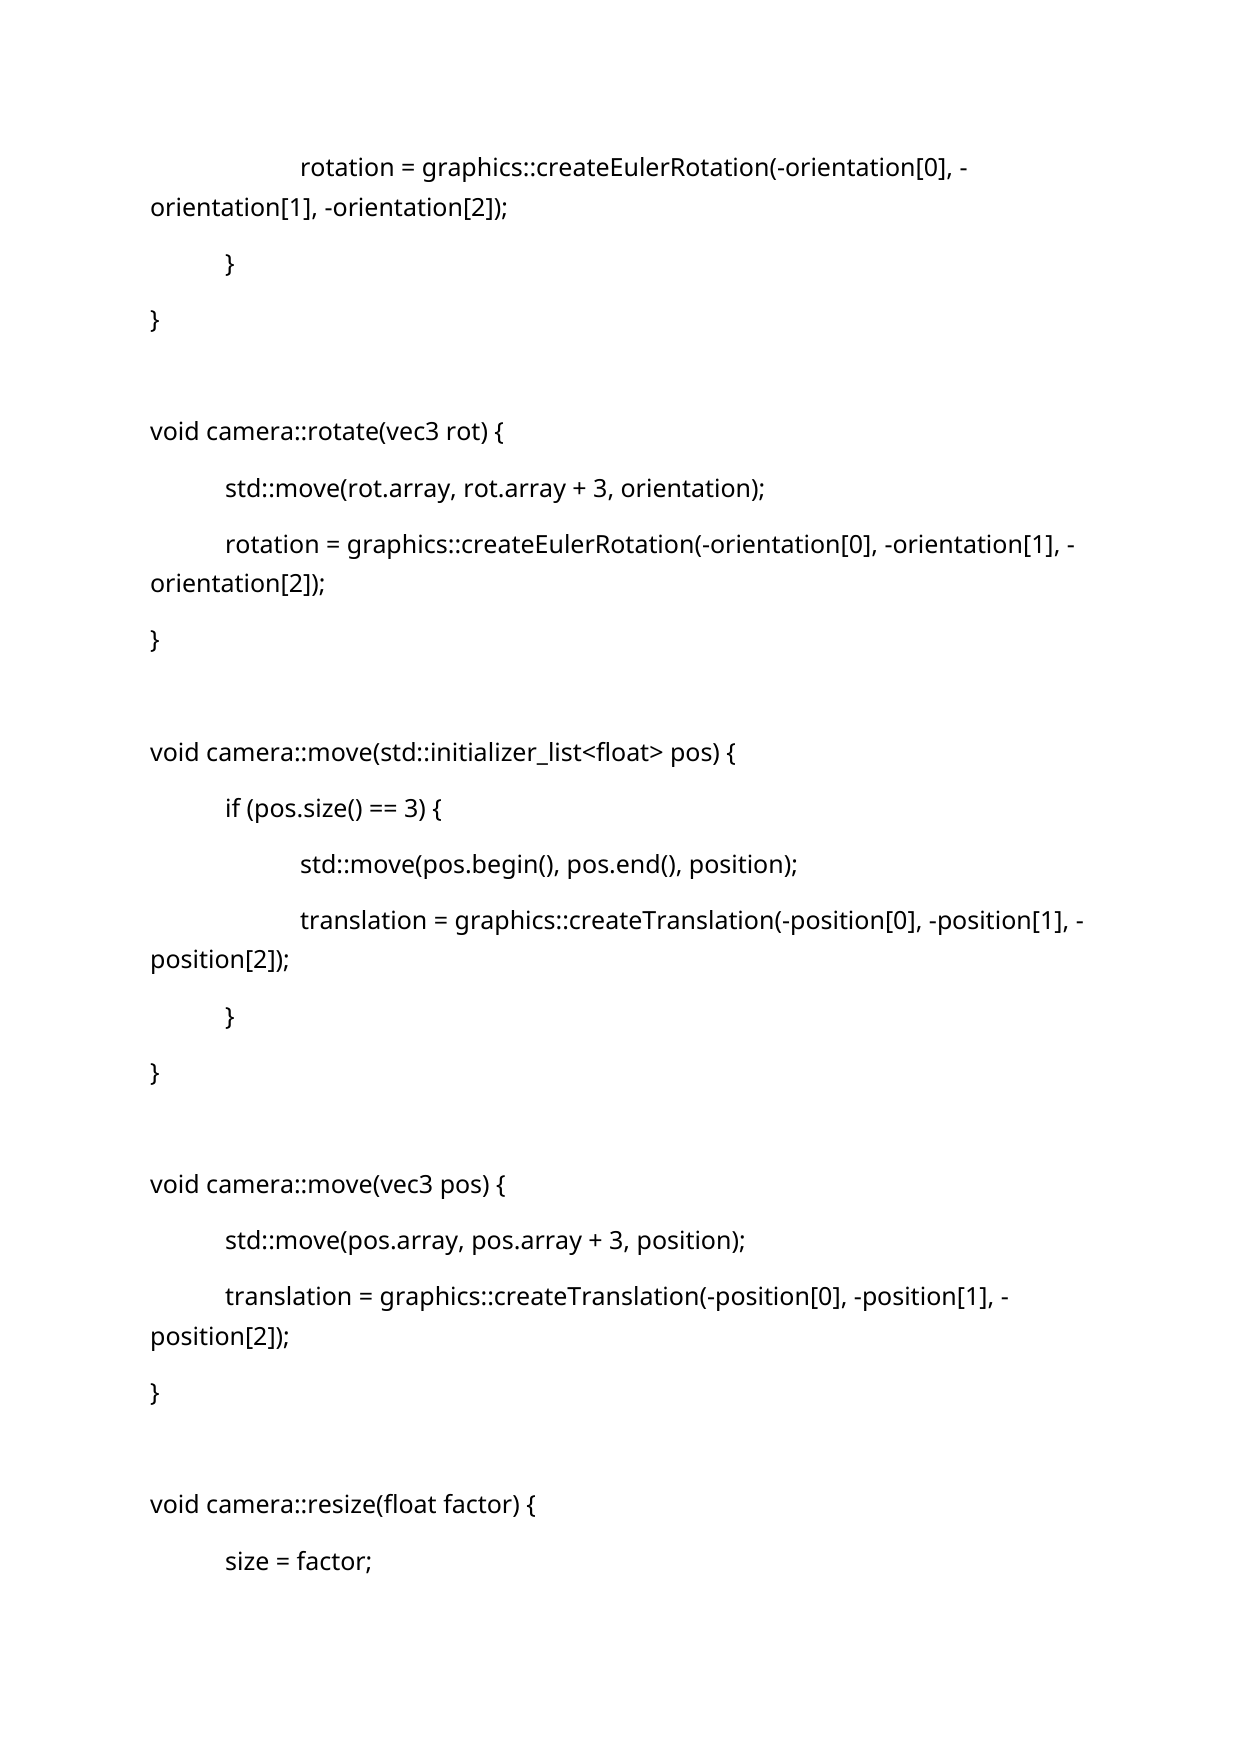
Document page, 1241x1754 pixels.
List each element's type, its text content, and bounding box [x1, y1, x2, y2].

text translation = graphics::createTranslation(-position[0], -position[1], -position[2]); [150, 903, 1090, 976]
text void camera::rotate(vec3 rot) { [150, 414, 1090, 448]
text size = factor; [150, 1543, 1090, 1577]
text std::move(rot.array, rot.array + 3, orientation); [150, 470, 1090, 504]
text } [150, 998, 1090, 1032]
text translation = graphics::createTranslation(-position[0], -position[1], -position[2]); [150, 1279, 1090, 1353]
text void camera::move(vec3 pos) { [150, 1167, 1090, 1201]
text void camera::resize(float factor) { [150, 1487, 1090, 1521]
text rotation = graphics::createEulerRotation(-orientation[0], -orientation[1], -orientation[2]); [150, 526, 1090, 600]
text rotation = graphics::createEulerRotation(-orientation[0], -orientation[1], -orientation[2]); [150, 150, 1090, 223]
text } [150, 302, 1090, 336]
text std::move(pos.array, pos.array + 3, position); [150, 1223, 1090, 1257]
text if (pos.size() == 3) { [150, 790, 1090, 824]
text void camera::move(std::initializer_list<float> pos) { [150, 734, 1090, 768]
text } [150, 1054, 1090, 1088]
text } [150, 1375, 1090, 1409]
text std::move(pos.begin(), pos.end(), position); [150, 847, 1090, 881]
text } [150, 246, 1090, 280]
text } [150, 622, 1090, 656]
